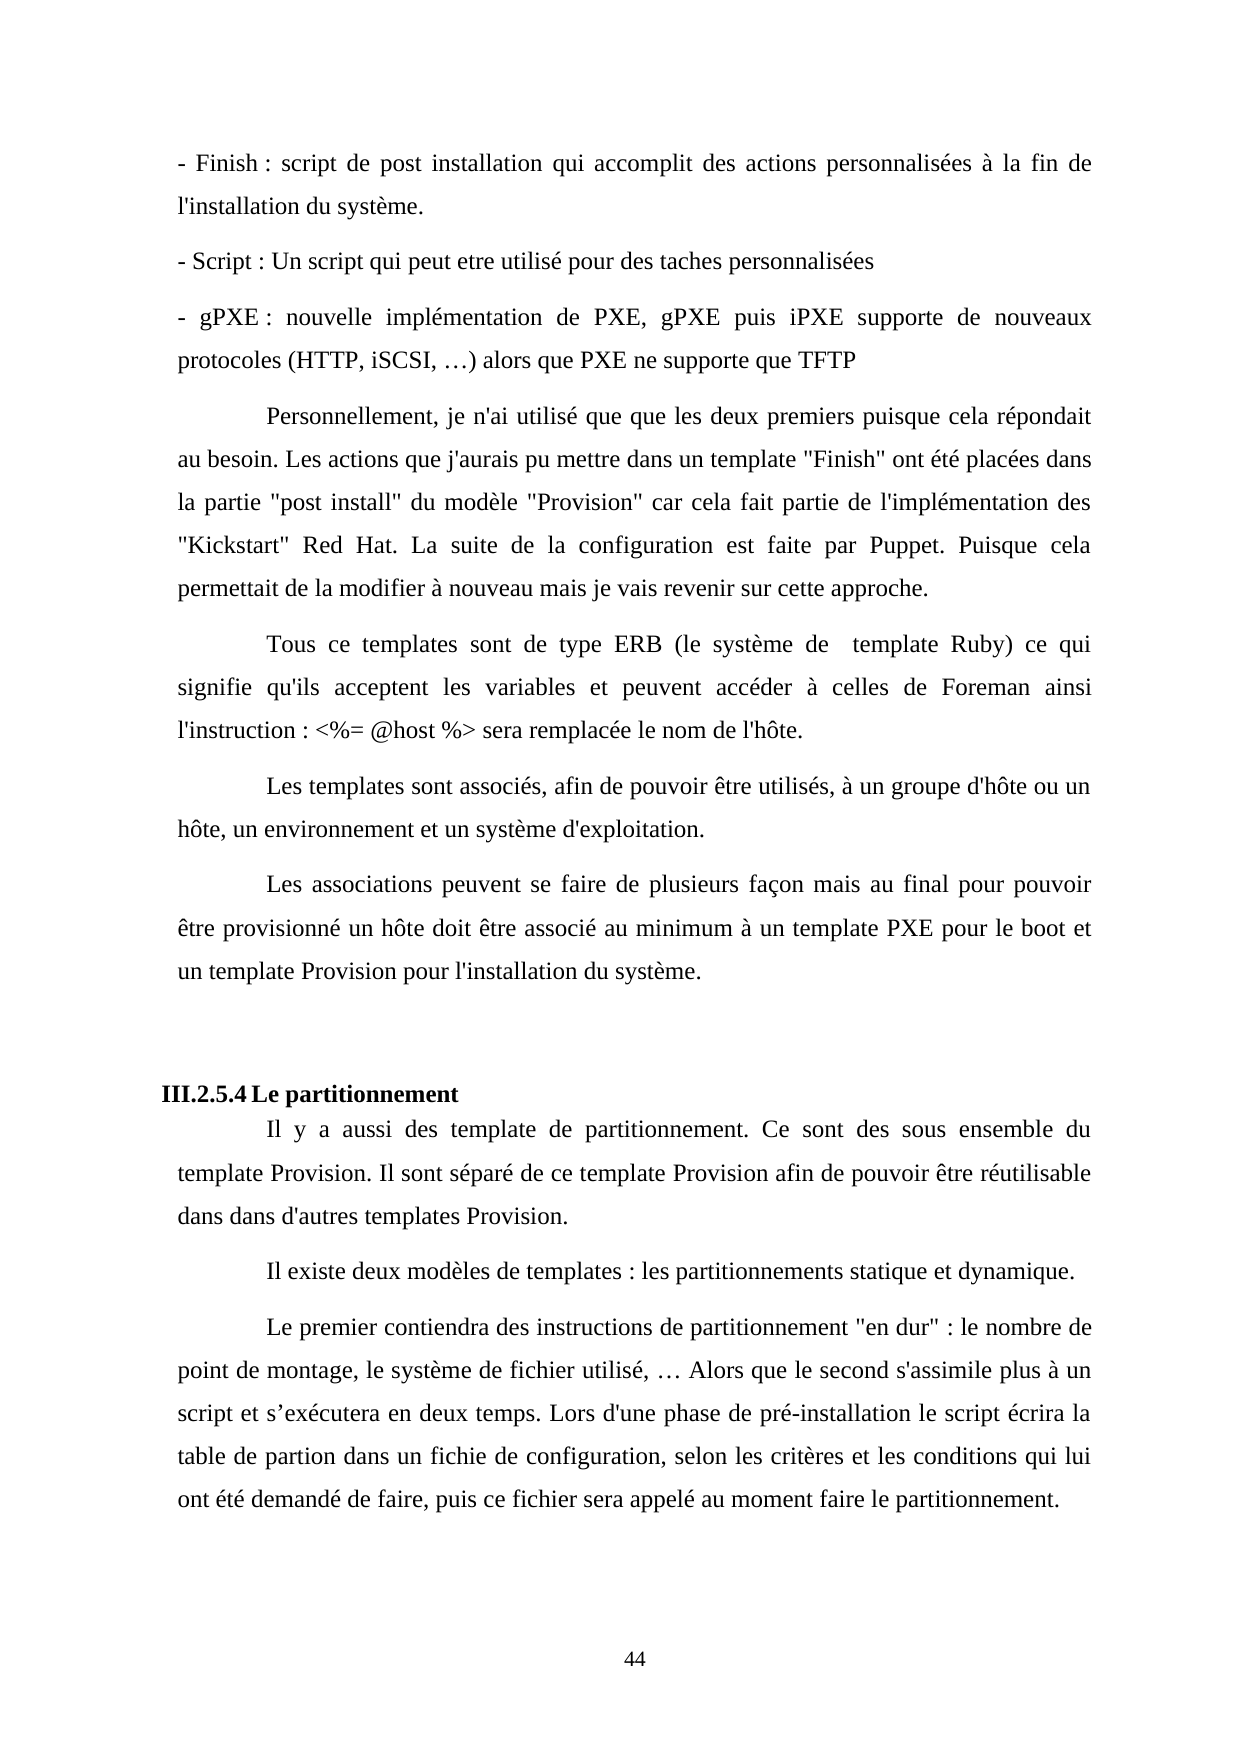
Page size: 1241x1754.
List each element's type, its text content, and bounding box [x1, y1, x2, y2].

text Le premier contiendra des instructions de partitionnement "en dur" : le nombre de point de montage, le système de fichier utilisé, … Alors que le second s'assimile plus à un script et s’exécutera en deux temps. Lors d'une phase de pré-installation le script écrira la table de partion dans un fichie de configuration, selon les critères et les conditions qui lui ont été demandé de faire, puis ce fichier sera appelé au moment faire le partitionnement. [177, 1312, 1092, 1513]
text Tous ce templates sont de type ERB (le système de template Ruby) ce qui signifie qu'ils acceptent les variables et peuvent accéder à celles de Foreman ainsi l'instruction : <%= @host %> sera remplacée le nom de l'hôte. [177, 629, 1092, 744]
text Les templates sont associés, afin de pouvoir être utilisés, à un groupe d'hôte ou un hôte, un environnement et un système d'exploitation. [177, 771, 1092, 843]
text - gPXE : nouvelle implémentation de PXE, gPXE puis iPXE supporte de nouveaux protocoles (HTTP, iSCSI, …) alors que PXE ne supporte que TFTP [177, 302, 1092, 374]
text - Script : Un script qui peut etre utilisé pour des taches personnalisées [177, 246, 1092, 275]
text Les associations peuvent se faire de plusieurs façon mais au final pour pouvoir être provisionné un hôte doit être associé au minimum à un template PXE pour le boot et un template Provision pour l'installation du système. [177, 869, 1092, 984]
text - Finish : script de post installation qui accomplit des actions personnalisées à la fin de l'installation du système. [177, 148, 1092, 219]
text Personnellement, je n'ai utilisé que que les deux premiers puisque cela répondait au besoin. Les actions que j'aurais pu mettre dans un template "Finish" ont été placées dans la partie "post install" du modèle "Provision" car cela fait partie de l'implémentation des "Kickstart" Red Hat. La suite de la configuration est faite par Puppet. Puisque cela permettait de la modifier à nouveau mais je vais revenir sur cette approche. [177, 401, 1092, 602]
text Il existe deux modèles de templates : les partitionnements statique et dynamique. [177, 1256, 1092, 1285]
text Il y a aussi des template de partitionnement. Ce sont des sous ensemble du template Provision. Il sont séparé de ce template Provision afin de pouvoir être réutilisable dans dans d'autres templates Provision. [177, 1114, 1092, 1229]
subtitle Le partitionnement [161, 1079, 1092, 1108]
